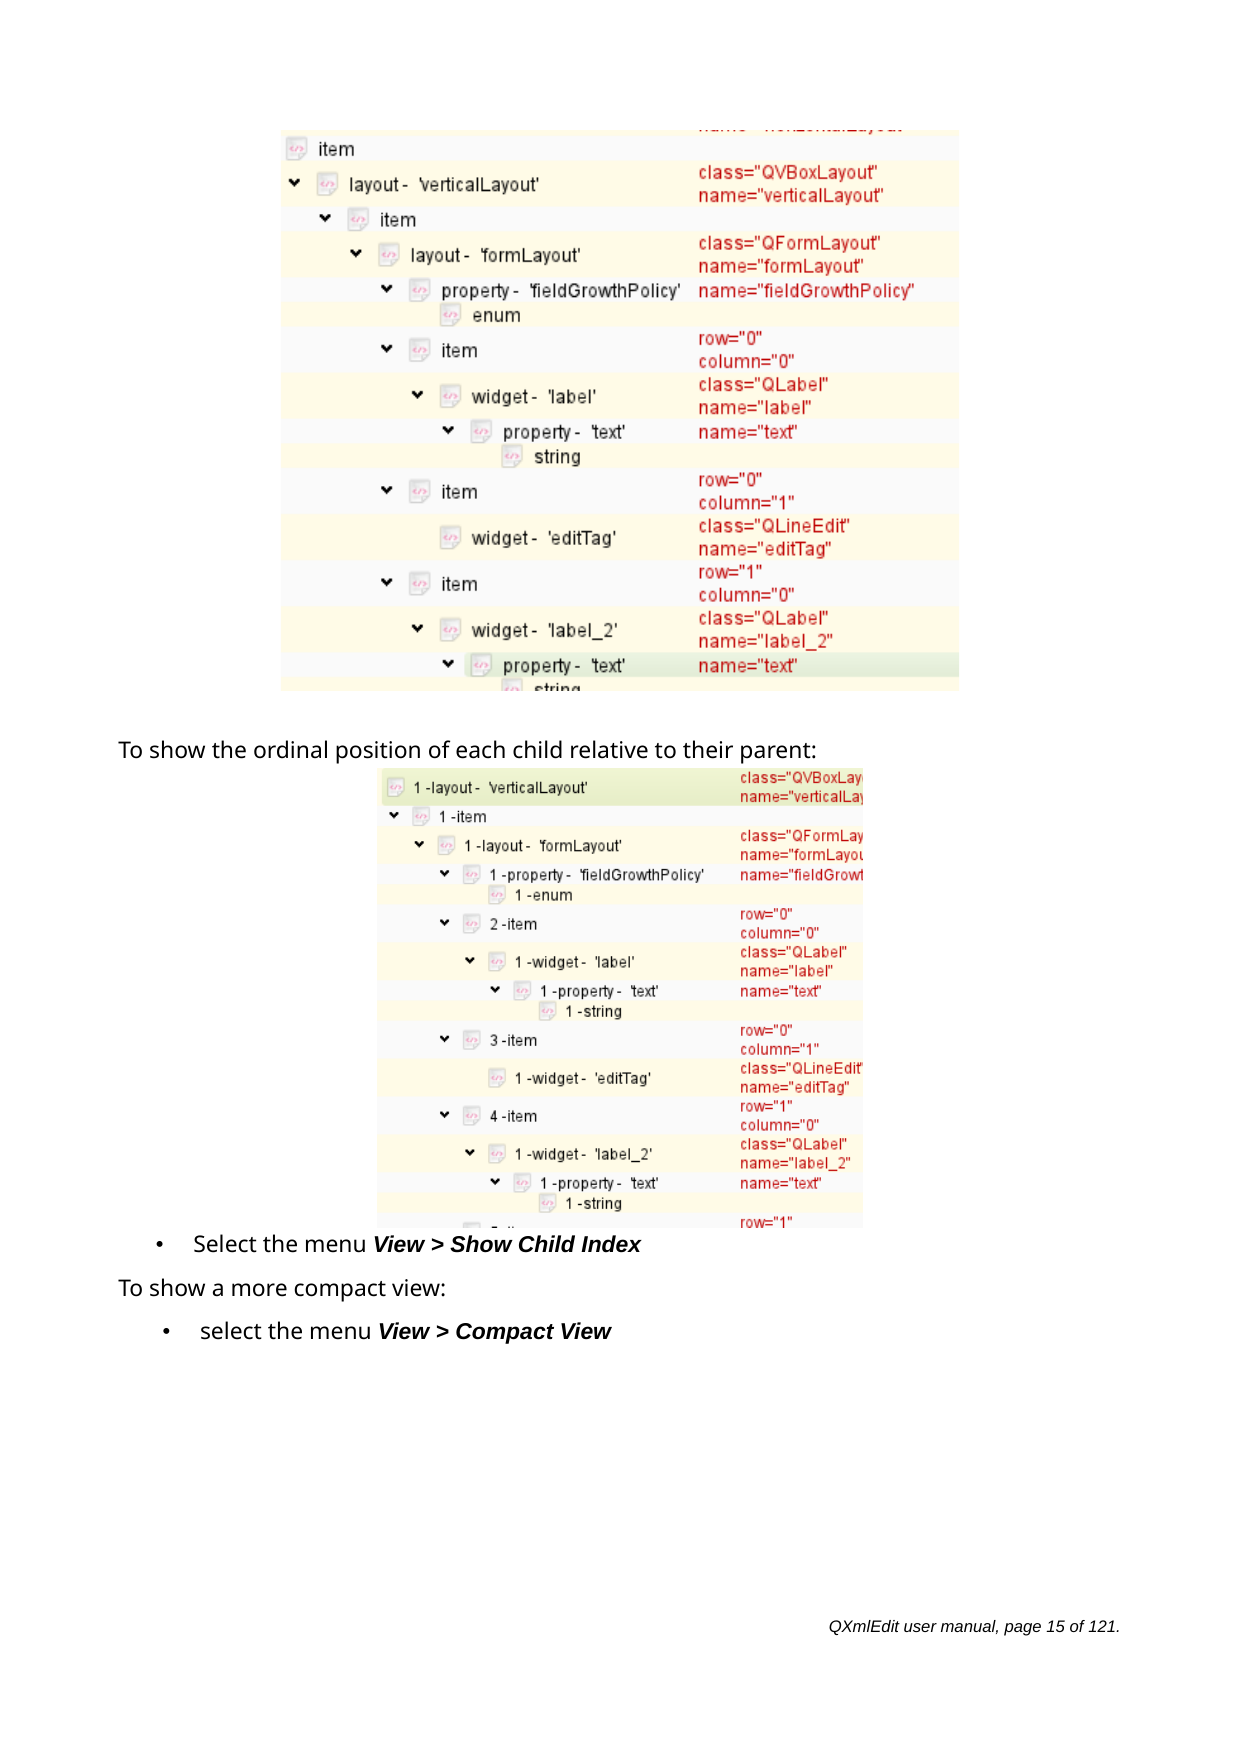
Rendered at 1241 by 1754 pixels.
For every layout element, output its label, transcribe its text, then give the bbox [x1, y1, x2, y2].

list select the menu View > Compact View [162, 1315, 1122, 1346]
list Select the menu View > Show Child Index [156, 1228, 1122, 1259]
text To show the ordinal position of each child relative to their parent: [118, 734, 1122, 766]
text To show a more compact view: [118, 1271, 1122, 1303]
picture [377, 768, 863, 1228]
picture [280, 130, 960, 691]
